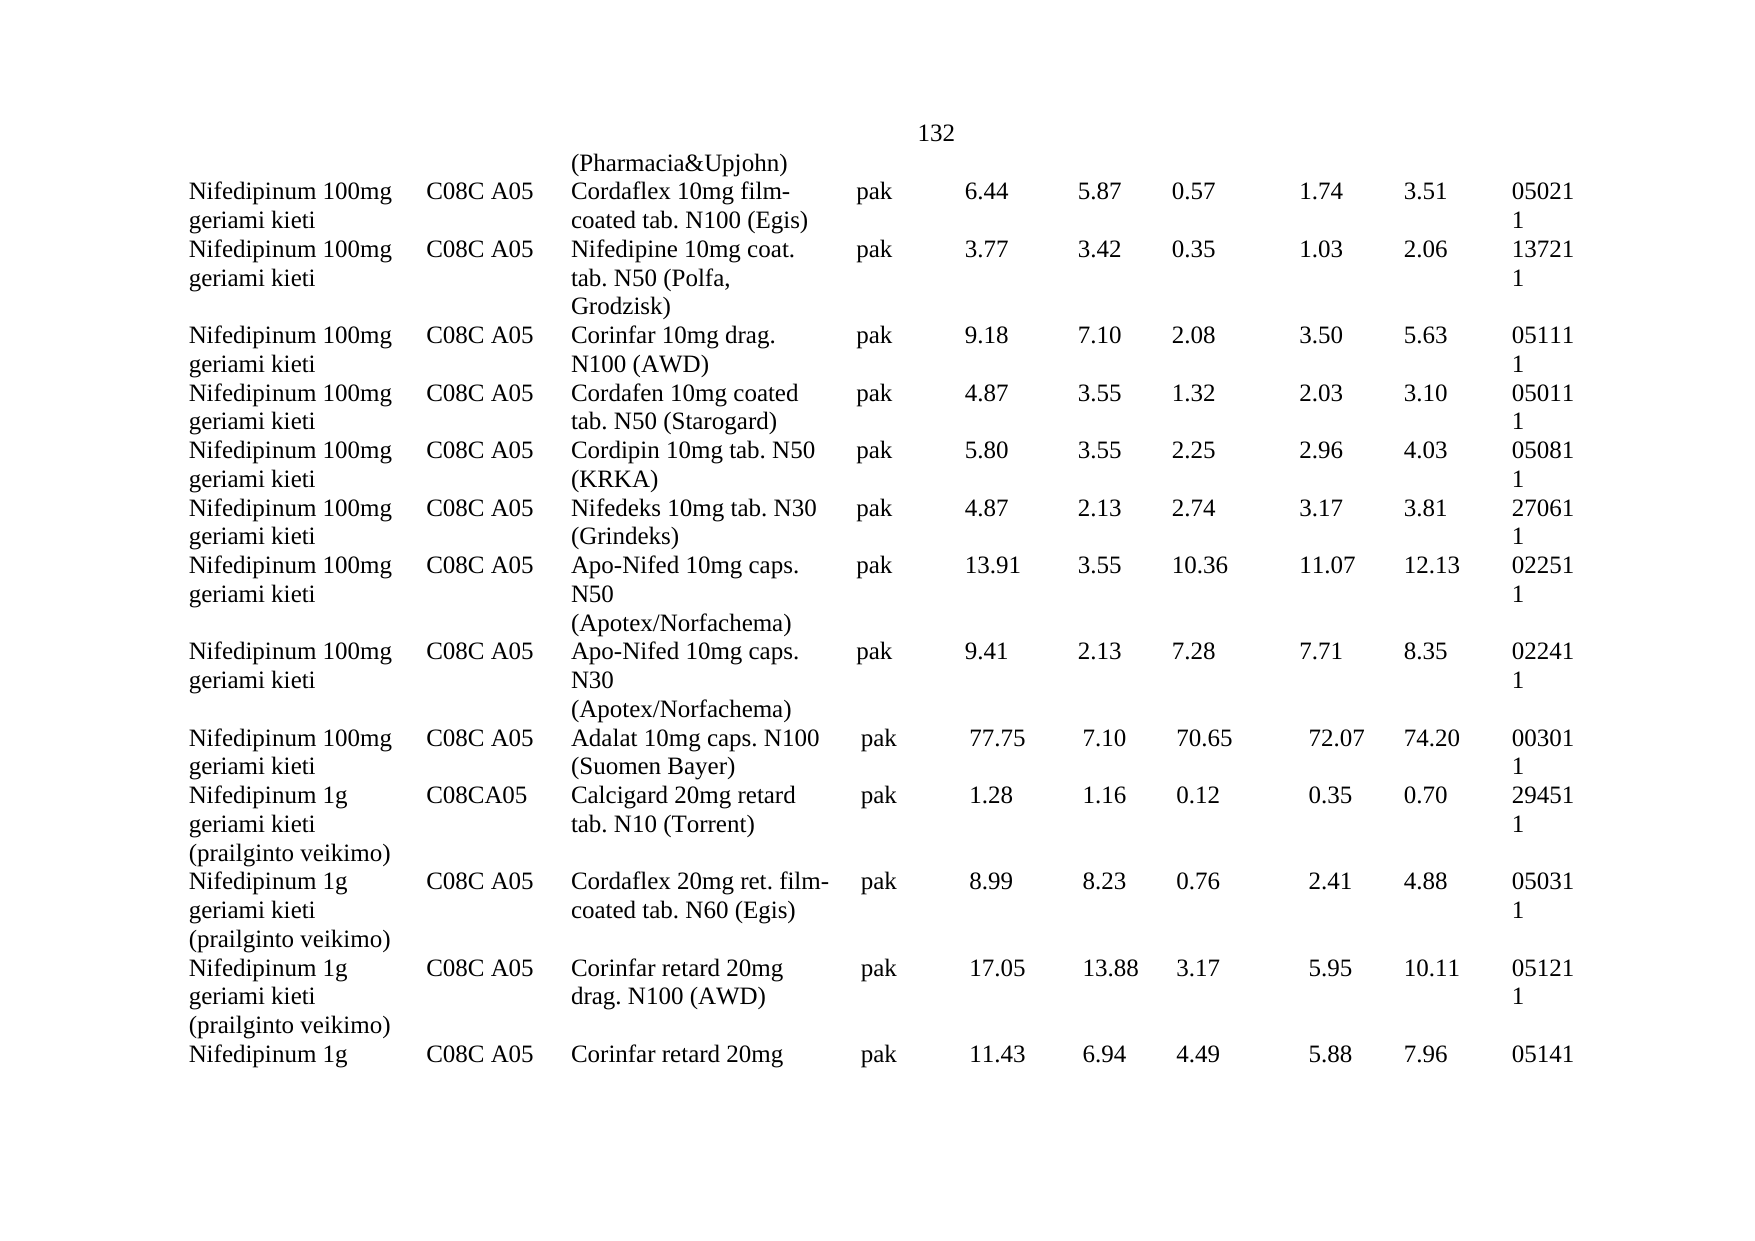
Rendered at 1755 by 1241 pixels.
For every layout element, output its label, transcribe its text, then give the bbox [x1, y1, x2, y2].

table_cell Nifedipinum 1g geriami kieti (prailginto veikimo) [177, 866, 415, 953]
table_cell 051111 [1500, 320, 1589, 378]
table_cell 294511 [1500, 780, 1589, 866]
table_cell [1589, 148, 1595, 176]
table_cell 0.12 [1165, 780, 1297, 866]
table_cell 5.80 [953, 435, 1066, 493]
table_cell 4.49 [1165, 1039, 1297, 1068]
table_cell [1589, 176, 1595, 234]
table_cell 2.41 [1297, 866, 1392, 953]
table_cell 4.03 [1393, 435, 1500, 493]
table_cell Nifedipinum 100mg geriami kieti [177, 378, 415, 435]
table_cell 5.87 [1066, 176, 1160, 234]
table_cell Nifedipine 10mg coat. tab. N50 (Polfa, Grodzisk) [560, 234, 845, 320]
table_cell 3.17 [1288, 493, 1392, 550]
table_cell 022511 [1500, 550, 1589, 636]
table_cell 5.95 [1297, 953, 1392, 1039]
table_cell Nifedipinum 100mg geriami kieti [177, 636, 415, 723]
table_cell 17.05 [958, 953, 1071, 1039]
table_cell [1589, 378, 1595, 435]
table_cell Calcigard 20mg retard tab. N10 (Torrent) [560, 780, 849, 866]
table_cell [1589, 234, 1595, 320]
table_cell Corinfar retard 20mg [560, 1039, 849, 1068]
table_cell pak [845, 176, 953, 234]
table_cell 137211 [1500, 234, 1589, 320]
table_cell 77.75 [958, 723, 1071, 780]
table_cell [1589, 493, 1595, 550]
table_cell 0.35 [1160, 234, 1288, 320]
table_cell [1589, 1039, 1595, 1068]
table_cell 2.25 [1160, 435, 1288, 493]
table_cell 2.13 [1066, 493, 1160, 550]
table_cell C08C A05 [415, 550, 559, 636]
table_cell pak [845, 435, 953, 493]
table_cell C08C A05 [415, 234, 559, 320]
table_cell Cordafen 10mg coated tab. N50 (Starogard) [560, 378, 845, 435]
table_cell 13.91 [953, 550, 1066, 636]
table_cell [1066, 148, 1160, 176]
table_cell Nifedipinum 100mg geriami kieti [177, 320, 415, 378]
table_cell Nifedipinum 100mg geriami kieti [177, 234, 415, 320]
table_cell pak [845, 493, 953, 550]
table_cell Nifedipinum 100mg geriami kieti [177, 550, 415, 636]
table_cell 050811 [1500, 435, 1589, 493]
table_cell 3.50 [1288, 320, 1392, 378]
table_cell 7.28 [1160, 636, 1288, 723]
table_cell 3.10 [1393, 378, 1500, 435]
table_cell [1160, 148, 1288, 176]
table_cell pak [845, 320, 953, 378]
table_cell 12.13 [1393, 550, 1500, 636]
table_cell 270611 [1500, 493, 1589, 550]
table_cell pak [845, 234, 953, 320]
table_cell pak [849, 953, 958, 1039]
table_cell pak [849, 780, 958, 866]
table_cell C08C A05 [415, 176, 559, 234]
table_cell [1589, 435, 1595, 493]
table_cell 11.07 [1288, 550, 1392, 636]
table_cell pak [845, 636, 953, 723]
table_cell [1589, 320, 1595, 378]
table_cell Cordipin 10mg tab. N50 (KRKA) [560, 435, 845, 493]
table_cell Nifedipinum 100mg geriami kieti [177, 493, 415, 550]
table_cell 9.18 [953, 320, 1066, 378]
table_cell [953, 148, 1066, 176]
table_cell 05141 [1500, 1039, 1589, 1068]
table_cell 2.96 [1288, 435, 1392, 493]
table_cell [845, 148, 953, 176]
table_cell [1393, 148, 1500, 176]
table_cell 0.76 [1165, 866, 1297, 953]
table_cell 050211 [1500, 176, 1589, 234]
table_cell Apo-Nifed 10mg caps. N50 (Apotex/Norfachema) [560, 550, 845, 636]
table_cell 5.63 [1393, 320, 1500, 378]
table_cell pak [849, 1039, 958, 1068]
table_cell 3.17 [1165, 953, 1297, 1039]
table_cell C08C A05 [415, 320, 559, 378]
table_cell 9.41 [953, 636, 1066, 723]
table_cell 050111 [1500, 378, 1589, 435]
table_cell 3.55 [1066, 435, 1160, 493]
table_cell C08C A05 [415, 435, 559, 493]
table_cell [177, 148, 415, 176]
table_cell 7.10 [1066, 320, 1160, 378]
table_cell 7.71 [1288, 636, 1392, 723]
table_cell [1589, 866, 1595, 953]
table_cell 2.74 [1160, 493, 1288, 550]
table_cell Corinfar retard 20mg drag. N100 (AWD) [560, 953, 849, 1039]
table_cell Nifedipinum 100mg geriami kieti [177, 435, 415, 493]
table_cell 10.36 [1160, 550, 1288, 636]
table_cell 1.28 [958, 780, 1071, 866]
table_cell 0.70 [1393, 780, 1500, 866]
table_cell 6.44 [953, 176, 1066, 234]
table_cell (Pharmacia&Upjohn) [560, 148, 845, 176]
table_cell Nifedeks 10mg tab. N30 (Grindeks) [560, 493, 845, 550]
table_cell pak [849, 723, 958, 780]
table_cell [1288, 148, 1392, 176]
table_cell pak [845, 378, 953, 435]
table_cell [1589, 550, 1595, 636]
table_cell pak [849, 866, 958, 953]
table_cell C08C A05 [415, 723, 559, 780]
table_cell 8.23 [1071, 866, 1165, 953]
table_cell 2.03 [1288, 378, 1392, 435]
table_cell 051211 [1500, 953, 1589, 1039]
table_cell 1.03 [1288, 234, 1392, 320]
table_cell 1.16 [1071, 780, 1165, 866]
table_cell 2.13 [1066, 636, 1160, 723]
table_cell 72.07 [1297, 723, 1392, 780]
table_cell 0.57 [1160, 176, 1288, 234]
table_cell 3.55 [1066, 550, 1160, 636]
table_cell 5.88 [1297, 1039, 1392, 1068]
table_cell Cordaflex 10mg film-coated tab. N100 (Egis) [560, 176, 845, 234]
table_cell 050311 [1500, 866, 1589, 953]
table_cell 2.06 [1393, 234, 1500, 320]
table_cell Nifedipinum 100mg geriami kieti [177, 723, 415, 780]
table_cell 1.74 [1288, 176, 1392, 234]
table_cell 8.35 [1393, 636, 1500, 723]
table_cell [1589, 723, 1595, 780]
table_cell 3.81 [1393, 493, 1500, 550]
table_cell Corinfar 10mg drag. N100 (AWD) [560, 320, 845, 378]
table_cell 11.43 [958, 1039, 1071, 1068]
table_cell pak [845, 550, 953, 636]
table_cell Cordaflex 20mg ret. film-coated tab. N60 (Egis) [560, 866, 849, 953]
table_cell 4.87 [953, 493, 1066, 550]
table_cell 3.77 [953, 234, 1066, 320]
table_cell 1.32 [1160, 378, 1288, 435]
table_cell 3.55 [1066, 378, 1160, 435]
table_cell 022411 [1500, 636, 1589, 723]
table_cell 3.51 [1393, 176, 1500, 234]
table_cell 10.11 [1393, 953, 1500, 1039]
table_cell 6.94 [1071, 1039, 1165, 1068]
table_cell Nifedipinum 100mg geriami kieti [177, 176, 415, 234]
table_cell 2.08 [1160, 320, 1288, 378]
table_cell 003011 [1500, 723, 1589, 780]
table_cell 0.35 [1297, 780, 1392, 866]
table_cell 74.20 [1393, 723, 1500, 780]
table_cell [415, 148, 559, 176]
table_cell C08C A05 [415, 1039, 559, 1068]
table_cell C08C A05 [415, 953, 559, 1039]
table_cell Adalat 10mg caps. N100 (Suomen Bayer) [560, 723, 849, 780]
table_cell C08C A05 [415, 378, 559, 435]
table_cell [1589, 780, 1595, 866]
table_cell 4.88 [1393, 866, 1500, 953]
table_cell Apo-Nifed 10mg caps. N30 (Apotex/Norfachema) [560, 636, 845, 723]
table_cell C08C A05 [415, 493, 559, 550]
table_cell 3.42 [1066, 234, 1160, 320]
table_cell [1589, 953, 1595, 1039]
table_cell 7.10 [1071, 723, 1165, 780]
table_cell C08CA05 [415, 780, 559, 866]
table_cell 13.88 [1071, 953, 1165, 1039]
table_cell [1500, 148, 1589, 176]
table_cell C08C A05 [415, 866, 559, 953]
table_cell 8.99 [958, 866, 1071, 953]
table_cell Nifedipinum 1g [177, 1039, 415, 1068]
table_cell Nifedipinum 1g geriami kieti (prailginto veikimo) [177, 953, 415, 1039]
table_cell Nifedipinum 1g geriami kieti (prailginto veikimo) [177, 780, 415, 866]
table_cell 4.87 [953, 378, 1066, 435]
table_cell 7.96 [1393, 1039, 1500, 1068]
table_cell C08C A05 [415, 636, 559, 723]
table_cell [1589, 636, 1595, 723]
table_cell 70.65 [1165, 723, 1297, 780]
